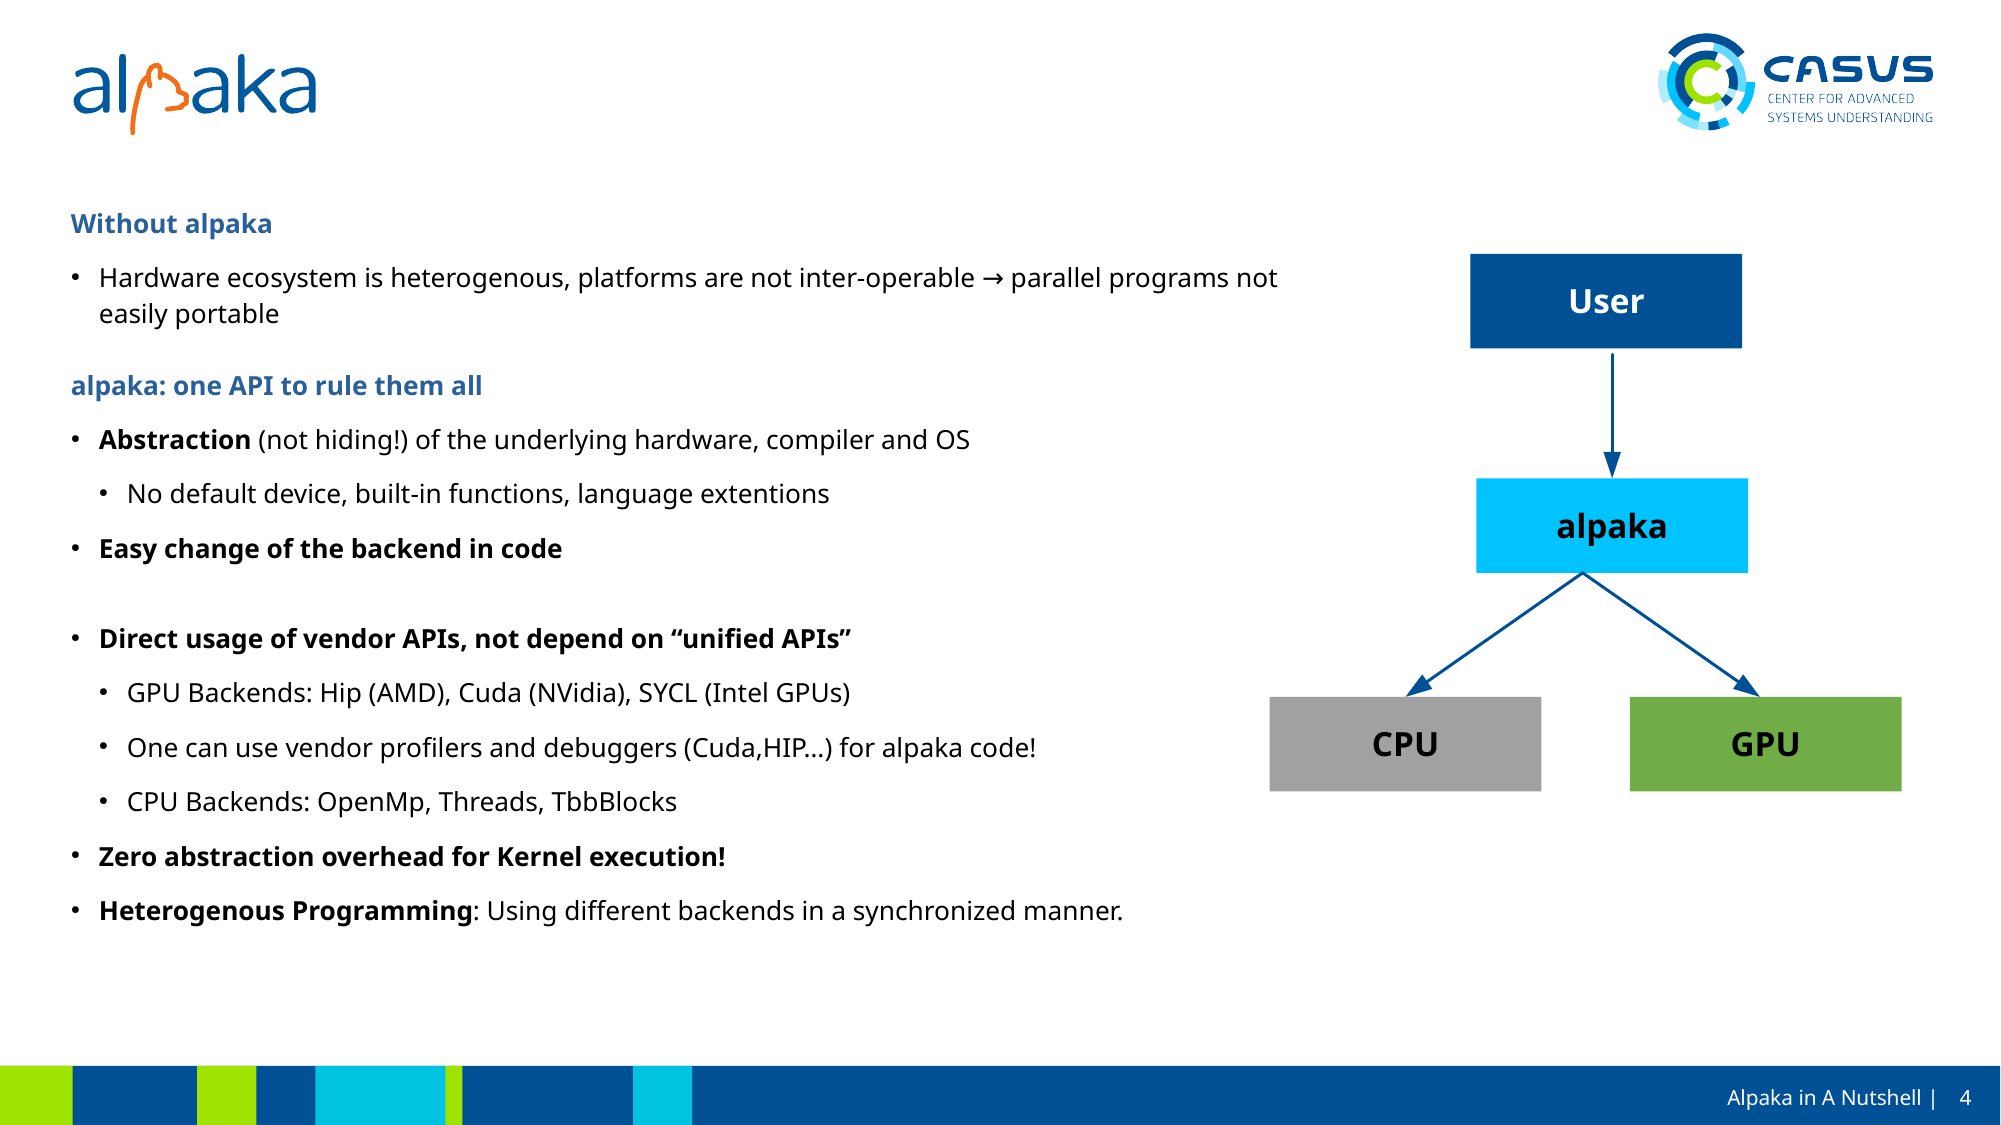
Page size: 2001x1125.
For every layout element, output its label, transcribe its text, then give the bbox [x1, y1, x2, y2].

picture [1658, 33, 1933, 131]
picture [72, 53, 317, 136]
text_box CPU [1269, 696, 1542, 792]
list Without alpaka Hardware ecosystem is heterogenous, platforms are not inter-operable → parallel programs not easily portable alpaka: one API to rule them all Abstraction (not hiding!) of the underlying hardware, compiler and OS No default device, built-in functions, language extentions Easy change of the backend in code Direct usage of vendor APIs, not depend on “unified APIs” GPU Backends: Hip (AMD), Cuda (NVidia), SYCL (Intel GPUs) One can use vendor profilers and debuggers (Cuda,HIP…) for alpaka code! CPU Backends: OpenMp, Threads, TbbBlocks Zero abstraction overhead for Kernel execution! Heterogenous Programming: Using different backends in a synchronized manner. [70, 165, 1288, 934]
text_box GPU [1629, 696, 1902, 792]
text_box alpaka [1476, 478, 1749, 573]
text_box User [1470, 253, 1743, 349]
